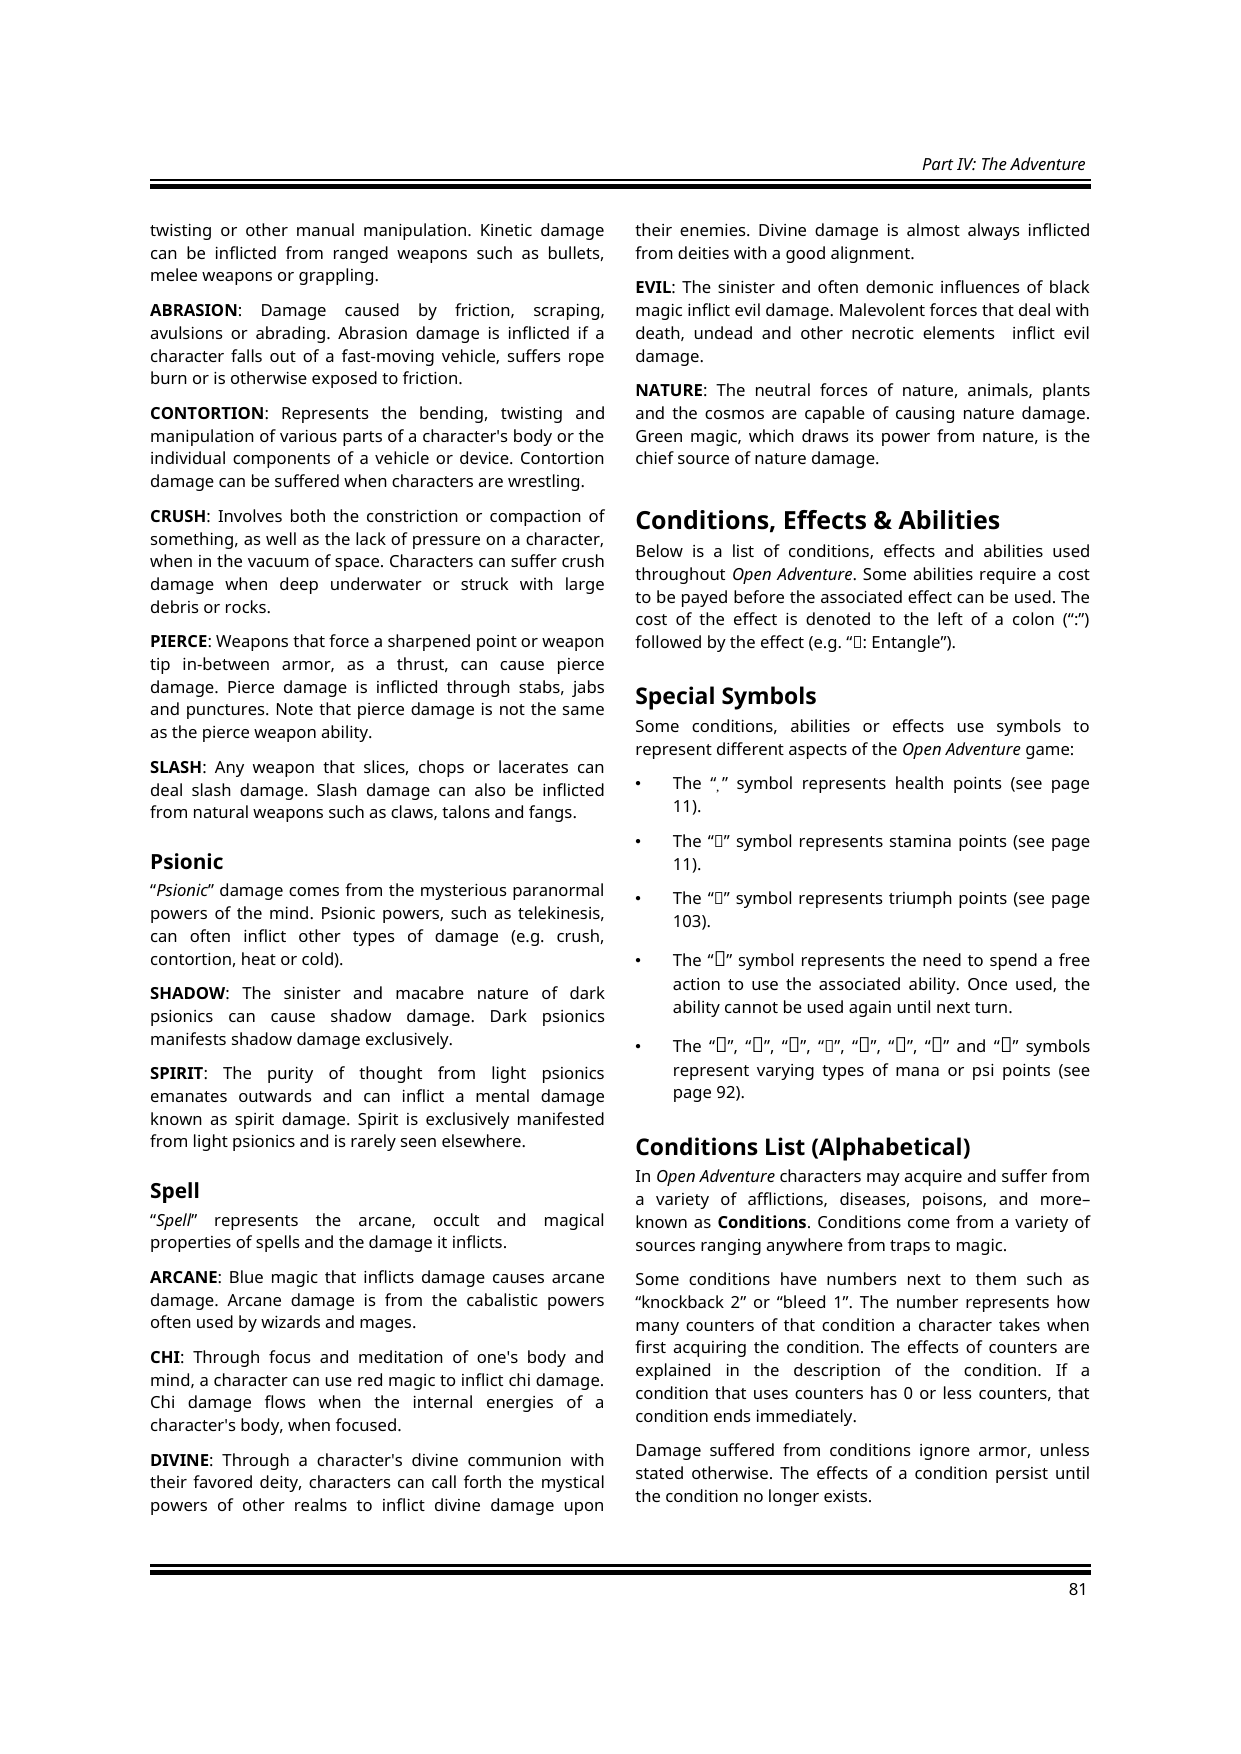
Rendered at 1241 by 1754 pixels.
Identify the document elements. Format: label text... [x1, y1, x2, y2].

text In Open Adventure characters may acquire and suffer from a variety of afflictions, diseases, poisons, and more–known as Conditions. Conditions come from a variety of sources ranging anywhere from traps to magic. [635, 1165, 1091, 1256]
text ARCANE: Blue magic that inflicts damage causes arcane damage. Arcane damage is from the cabalistic powers often used by wizards and mages. [150, 1266, 605, 1334]
text Conditions List (Alphabetical) [635, 1131, 1091, 1162]
subtitle Conditions, Effects & Abilities [635, 503, 1091, 537]
text “Spell” represents the arcane, occult and magical properties of spells and the damage it inflicts. [150, 1208, 605, 1253]
text EVIL: The sinister and often demonic influences of black magic inflict evil damage. Malevolent forces that deal with death, undead and other necrotic elements inflict evil damage. [635, 276, 1091, 367]
text DIVINE: Through a character's divine communion with their favored deity, characters can call forth the mystical powers of other realms to inflict divine damage upon [150, 1448, 605, 1517]
text Special Symbols [635, 680, 1091, 712]
list The “” symbol represents the need to spend a free action to use the associated ability. Once used, the ability cannot be used again until next turn. [635, 944, 1091, 1018]
list The “” symbol represents health points (see page 9). [635, 772, 1091, 817]
text Some conditions have numbers next to them such as “knockback 2” or “bleed 1”. The number represents how many counters of that condition a character takes when first acquiring the condition. The effects of counters are explained in the description of the condition. If a condition that uses counters has 0 or less counters, that condition ends immediately. [635, 1268, 1091, 1427]
text CHI: Through focus and meditation of one's body and mind, a character can use red magic to inflict chi damage. Chi damage flows when the internal energies of a character's body, when focused. [150, 1346, 605, 1436]
text SLASH: Any weapon that slices, chops or lacerates can deal slash damage. Slash damage can also be inflicted from natural weapons such as claws, talons and fangs. [150, 755, 605, 823]
text twisting or other manual manipulation. Kinetic damage can be inflicted from ranged weapons such as bullets, melee weapons or grappling. [150, 219, 605, 287]
text SPIRIT: The purity of thought from light psionics emanates outwards and can inflict a mental damage known as spirit damage. Spirit is exclusively manifested from light psionics and is rarely seen elsewhere. [150, 1062, 605, 1153]
text CONTORTION: Represents the bending, twisting and manipulation of various parts of a character's body or the individual components of a vehicle or device. Contortion damage can be suffered when characters are wrestling. [150, 402, 605, 492]
text SHADOW: The sinister and macabre nature of dark psionics can cause shadow damage. Dark psionics manifests shadow damage exclusively. [150, 982, 605, 1050]
text PIERCE: Weapons that force a sharpened point or weapon tip in-between armor, as a thrust, can cause pierce damage. Pierce damage is inflicted through stabs, jabs and punctures. Note that pierce damage is not the same as the pierce weapon ability. [150, 630, 605, 743]
text Spell [150, 1177, 605, 1205]
text Below is a list of conditions, effects and abilities used throughout Open Adventure. Some abilities require a cost to be payed before the associated effect can be used. The cost of the effect is denoted to the left of a colon (“:”) followed by the effect (e.g. “: Entangle”). [635, 540, 1091, 653]
text Psionic [150, 847, 605, 876]
list The “” symbol represents triumph points (see page 76). [635, 887, 1091, 932]
text ABRASION: Damage caused by friction, scraping, avulsions or abrading. Abrasion damage is inflicted if a character falls out of a fast-moving vehicle, suffers rope burn or is otherwise exposed to friction. [150, 299, 605, 389]
text Some conditions, abilities or effects use symbols to represent different aspects of the Open Adventure game: [635, 714, 1091, 760]
text “Psionic” damage comes from the mysterious paranormal powers of the mind. Psionic powers, such as telekinesis, can often inflict other types of damage (e.g. crush, contortion, heat or cold). [150, 879, 605, 970]
list The “”, “”, “”, “”, “”, “”, “” and “” symbols represent varying types of mana or psi points (see page 66). [635, 1030, 1091, 1104]
text Damage suffered from conditions ignore armor, unless stated otherwise. The effects of a condition persist until the condition no longer exists. [635, 1439, 1091, 1507]
text CRUSH: Involves both the constriction or compaction of something, as well as the lack of pressure on a character, when in the vacuum of space. Characters can suffer crush damage when deep underwater or struck with large debris or rocks. [150, 504, 605, 618]
text their enemies. Divine damage is almost always inflicted from deities with a good alignment. [635, 219, 1091, 264]
text NATURE: The neutral forces of nature, animals, plants and the cosmos are capable of causing nature damage. Green magic, which draws its power from nature, is the chief source of nature damage. [635, 379, 1091, 470]
list The “” symbol represents stamina points (see page 9). [635, 829, 1091, 875]
